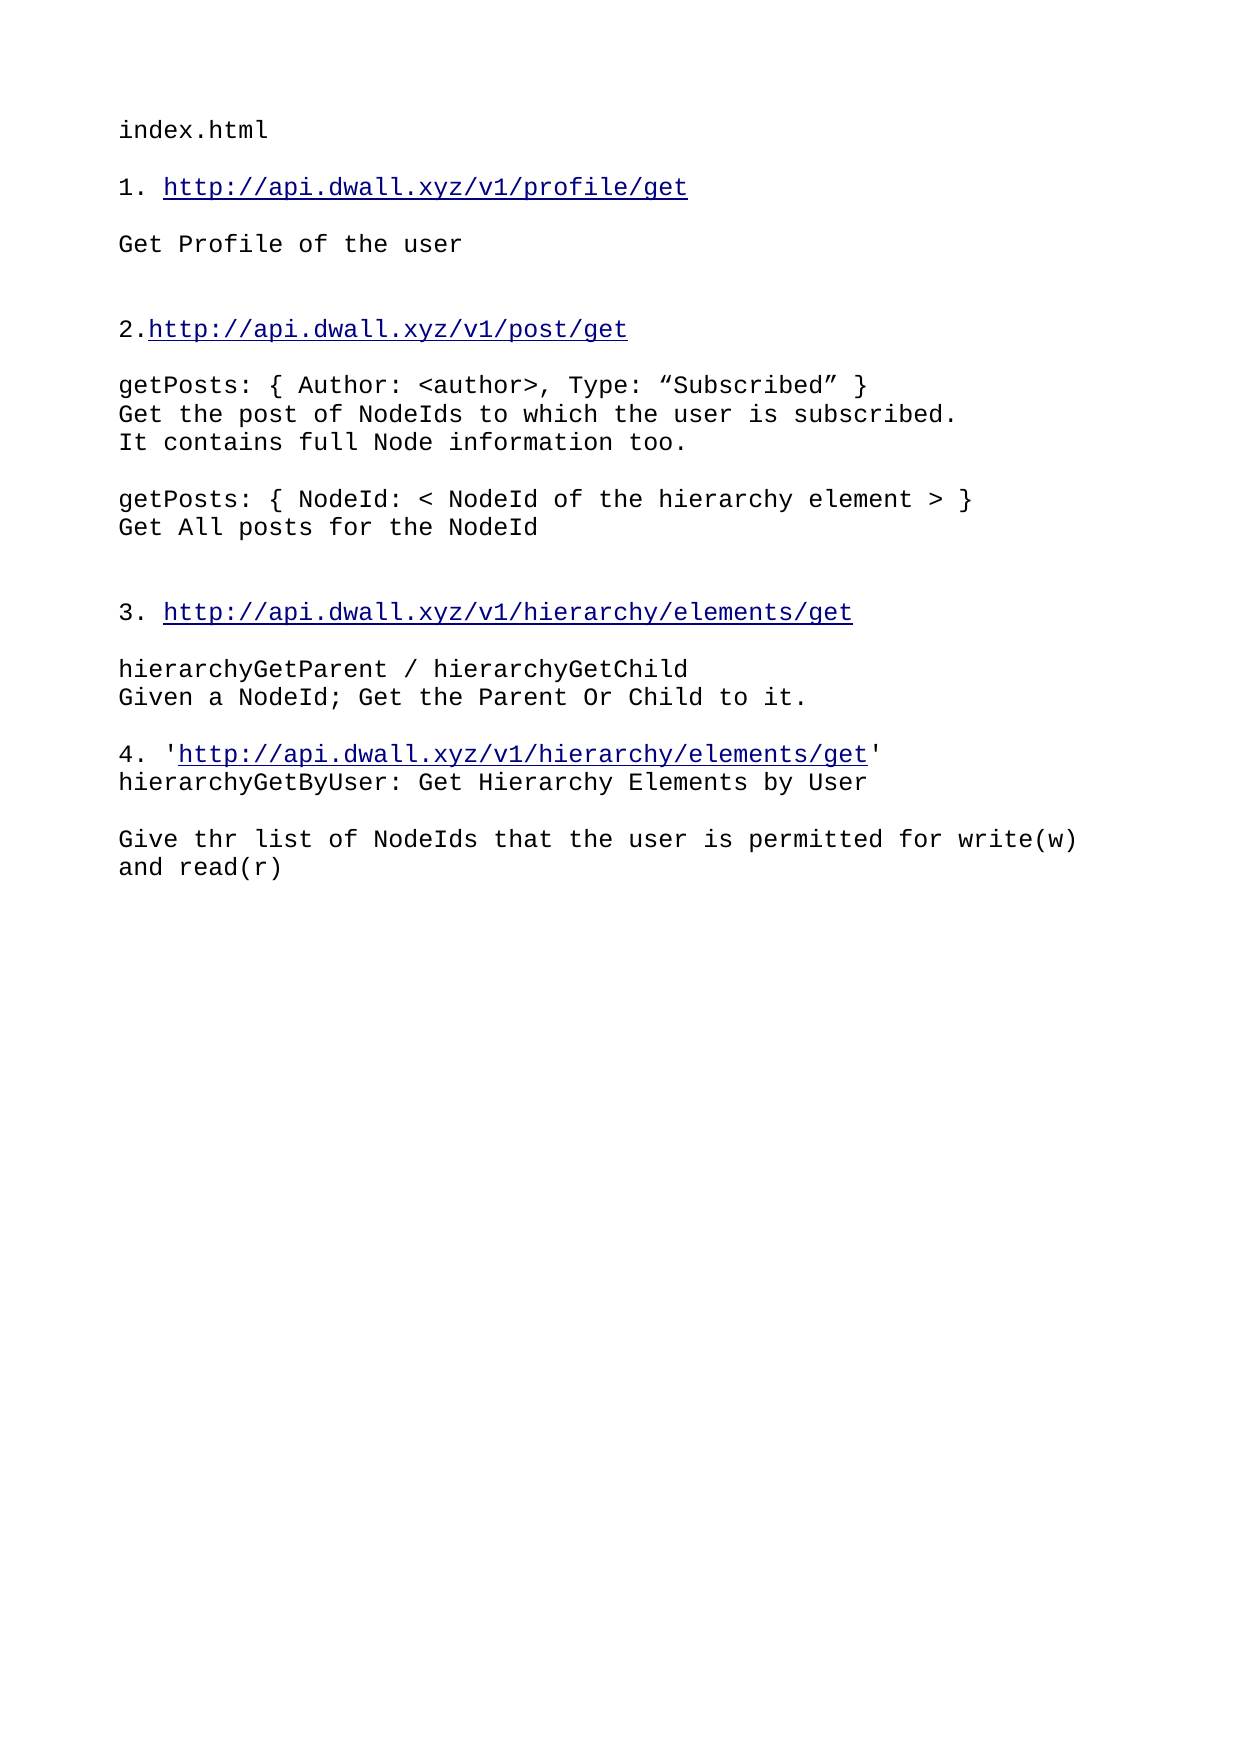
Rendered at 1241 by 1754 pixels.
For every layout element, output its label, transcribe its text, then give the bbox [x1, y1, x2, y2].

text 4. 'http://api.dwall.xyz/v1/hierarchy/elements/get' [118, 741, 1122, 770]
text 3. http://api.dwall.xyz/v1/hierarchy/elements/get [118, 600, 1122, 628]
text Give thr list of NodeIds that the user is permitted for write(w) and read(r) [118, 826, 1122, 883]
text 2.http://api.dwall.xyz/v1/post/get [118, 316, 1122, 345]
text getPosts: { Author: <author>, Type: “Subscribed” } [118, 373, 1122, 401]
text getPosts: { NodeId: < NodeId of the hierarchy element > } [118, 486, 1122, 515]
text Get the post of NodeIds to which the user is subscribed. [118, 401, 1122, 430]
text It contains full Node information too. [118, 430, 1122, 458]
text 1. http://api.dwall.xyz/v1/profile/get [118, 175, 1122, 203]
text hierarchyGetByUser: Get Hierarchy Elements by User [118, 770, 1122, 798]
text index.html [118, 118, 1122, 146]
text Get Profile of the user [118, 231, 1122, 260]
text Get All posts for the NodeId [118, 515, 1122, 543]
text hierarchyGetParent / hierarchyGetChild [118, 656, 1122, 685]
text Given a NodeId; Get the Parent Or Child to it. [118, 685, 1122, 713]
